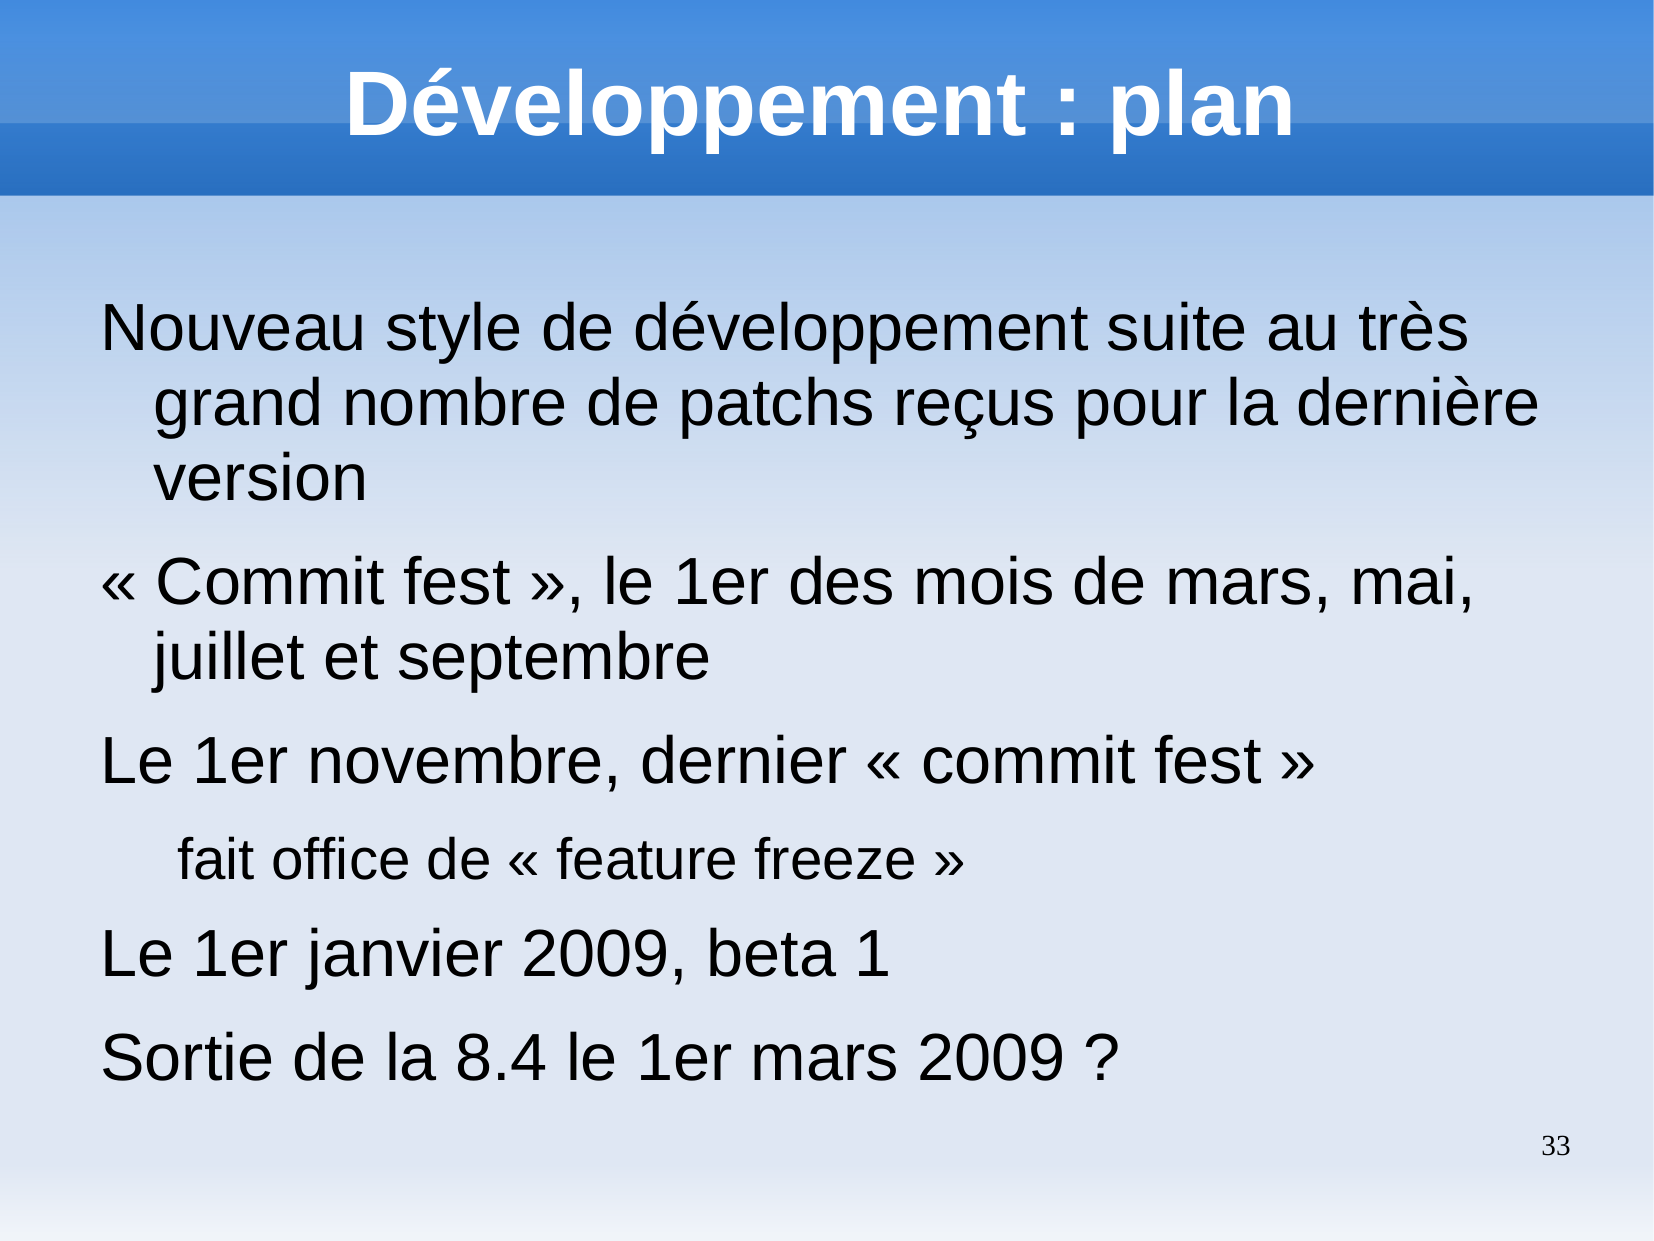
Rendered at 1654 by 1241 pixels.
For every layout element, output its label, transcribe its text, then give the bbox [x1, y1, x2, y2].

picture [0, 0, 1654, 1241]
title Développement : plan [76, 7, 1565, 200]
list Nouveau style de développement suite au très grand nombre de patchs reçus pour la dernière version « Commit fest », le 1er des mois de mars, mai, juillet et septembre Le 1er novembre, dernier « commit fest » fait office de « feature freeze » Le 1er janvier 2009, beta 1 Sortie de la 8.4 le 1er mars 2009 ? [82, 290, 1571, 1169]
